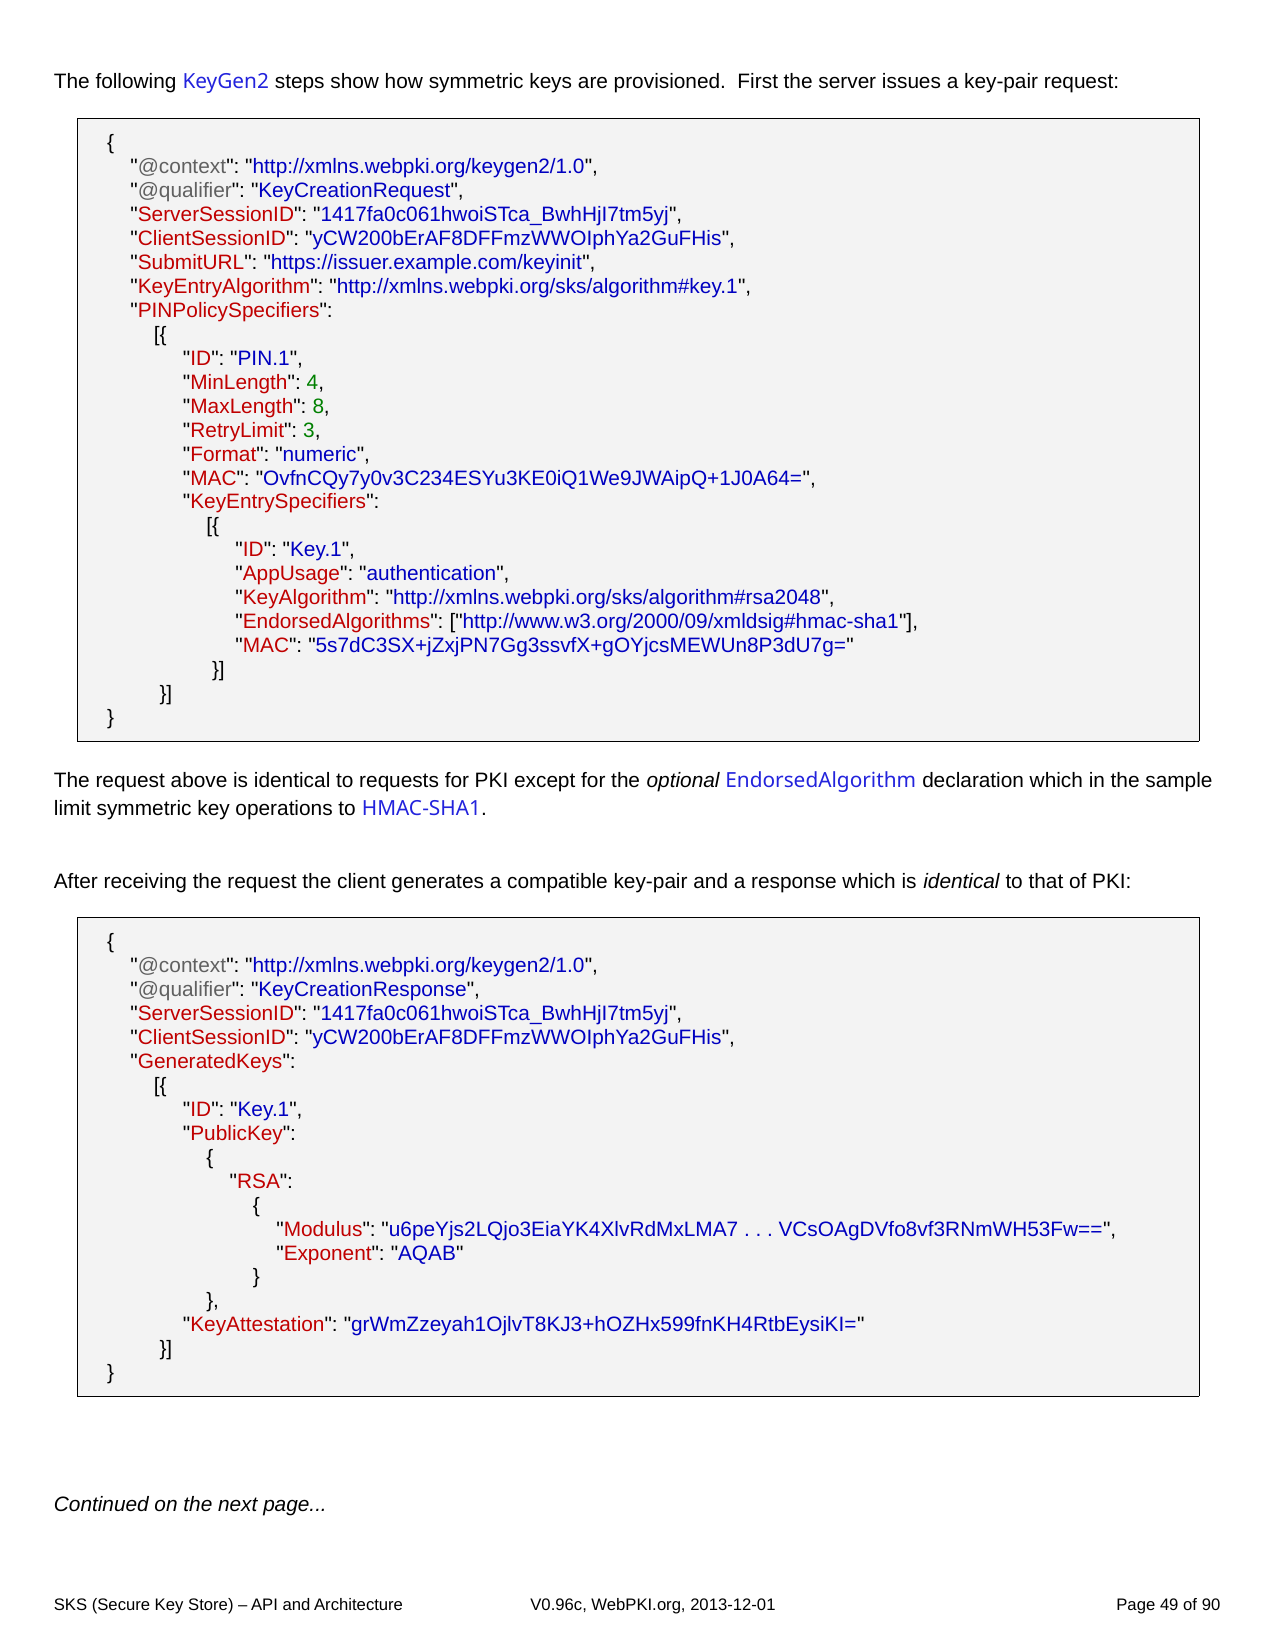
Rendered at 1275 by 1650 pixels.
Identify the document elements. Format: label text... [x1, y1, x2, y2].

table_header { "@context": "http://xmlns.webpki.org/keygen2/1.0", "@qualifier": "KeyCreationResponse", "ServerSessionID": "1417fa0c061hwoiSTca_BwhHjI7tm5yj", "ClientSessionID": "yCW200bErAF8DFFmzWWOIphYa2GuFHis", "GeneratedKeys": [{ "ID": "Key.1", "PublicKey": { "RSA": { "Modulus": "u6peYjs2LQjo3EiaYK4XlvRdMxLMA7 . . . VCsOAgDVfo8vf3RNmWH53Fw==", "Exponent": "AQAB" } }, "KeyAttestation": "grWmZzeyah1OjlvT8KJ3+hOZHx599fnKH4RtbEysiKI=" }] } [78, 918, 1199, 1396]
table_header { "@context": "http://xmlns.webpki.org/keygen2/1.0", "@qualifier": "KeyCreationRequest", "ServerSessionID": "1417fa0c061hwoiSTca_BwhHjI7tm5yj", "ClientSessionID": "yCW200bErAF8DFFmzWWOIphYa2GuFHis", "SubmitURL": "https://issuer.example.com/keyinit", "KeyEntryAlgorithm": "http://xmlns.webpki.org/sks/algorithm#key.1", "PINPolicySpecifiers": [{ "ID": "PIN.1", "MinLength": 4, "MaxLength": 8, "RetryLimit": 3, "Format": "numeric", "MAC": "OvfnCQy7y0v3C234ESYu3KE0iQ1We9JWAipQ+1J0A64=", "KeyEntrySpecifiers": [{ "ID": "Key.1", "AppUsage": "authentication", "KeyAlgorithm": "http://xmlns.webpki.org/sks/algorithm#rsa2048", "EndorsedAlgorithms": ["http://www.w3.org/2000/09/xmldsig#hmac-sha1"], "MAC": "5s7dC3SX+jZxjPN7Gg3ssvfX+gOYjcsMEWUn8P3dU7g=" }] }] } [78, 119, 1199, 741]
text The following KeyGen2 steps show how symmetric keys are provisioned. First the server issues a key-pair request: [54, 66, 1221, 94]
text After receiving the request the client generates a compatible key-pair and a response which is identical to that of PKI: [54, 869, 1221, 893]
text The request above is identical to requests for PKI except for the optional EndorsedAlgorithm declaration which in the sample limit symmetric key operations to HMAC-SHA1. [54, 741, 1221, 822]
text Continued on the next page... [54, 1491, 1221, 1515]
